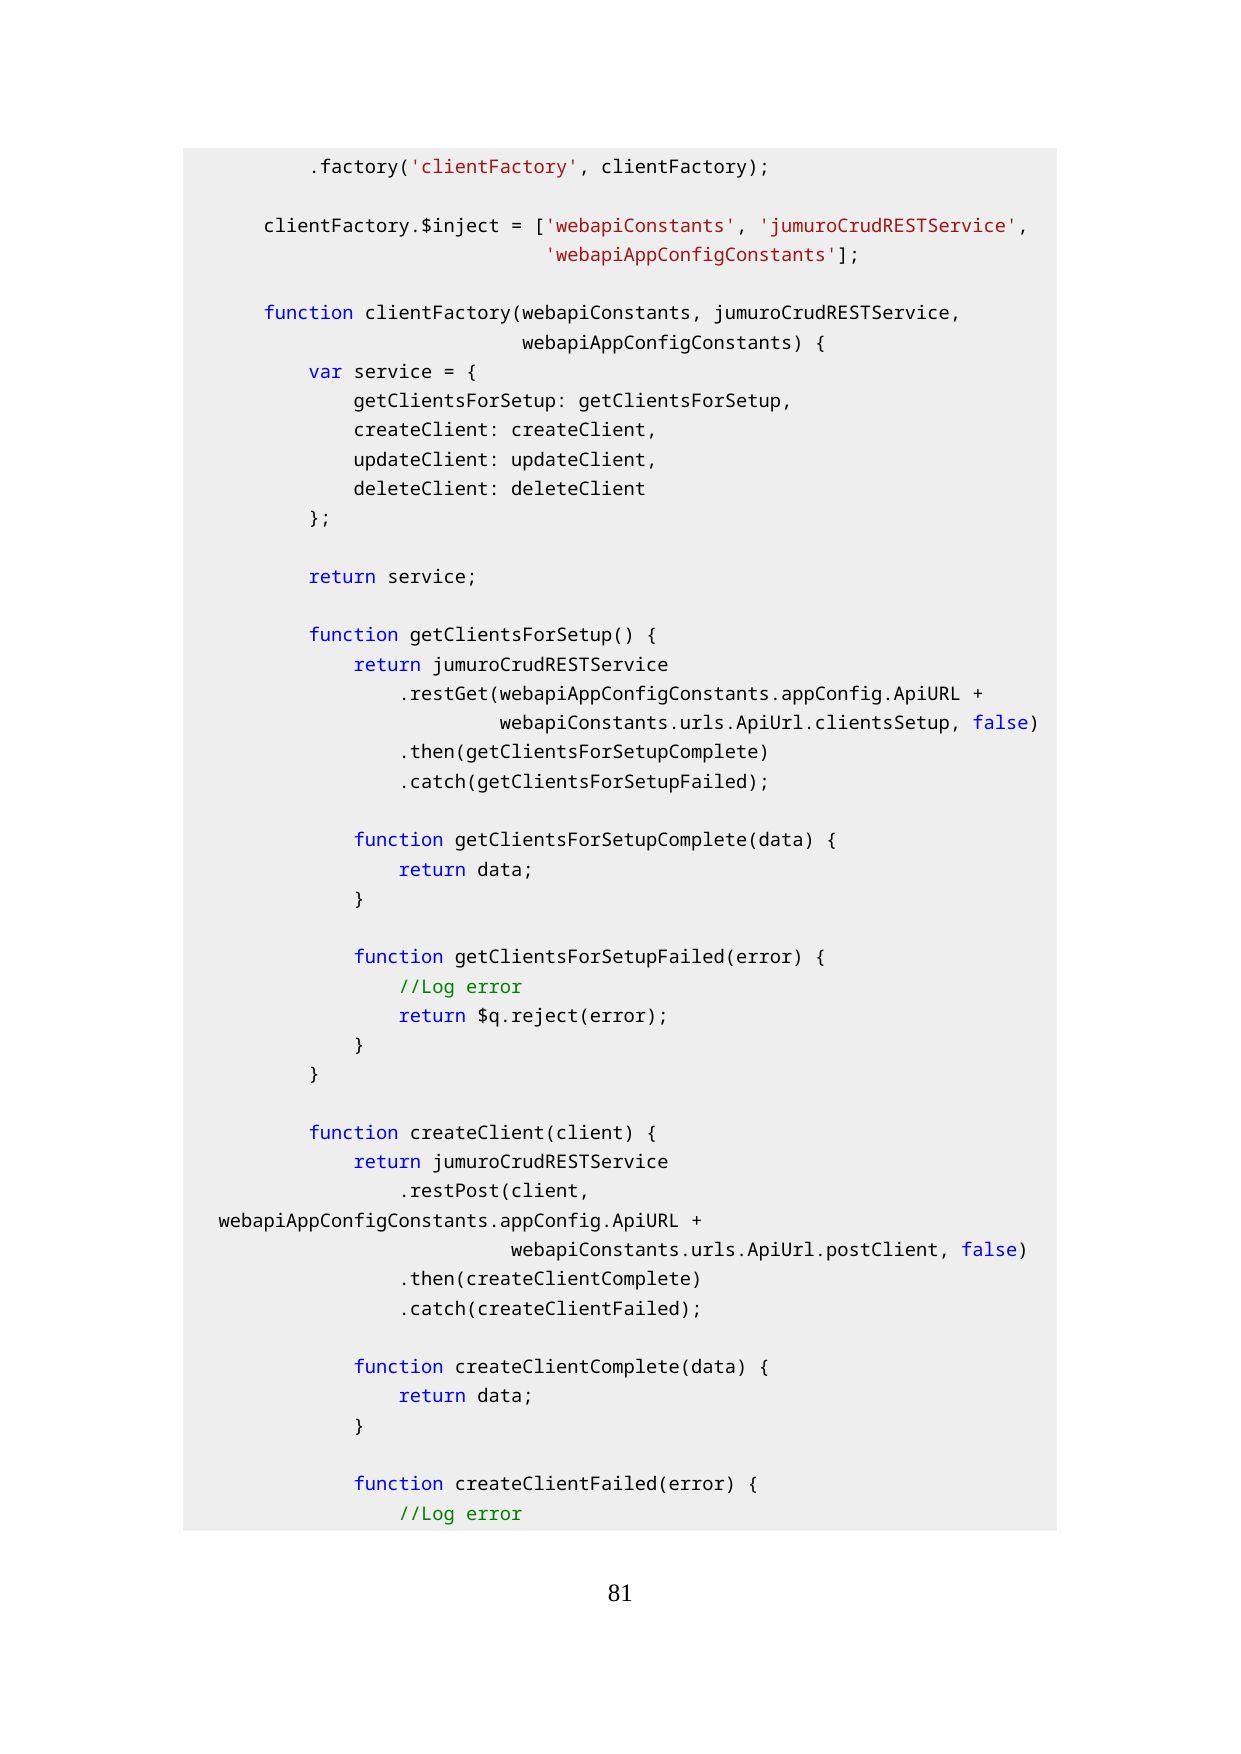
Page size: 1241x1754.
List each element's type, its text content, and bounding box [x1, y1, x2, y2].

table_header .factory('clientFactory', clientFactory); clientFactory.$inject = ['webapiConstants', 'jumuroCrudRESTService', 'webapiAppConfigConstants']; function clientFactory(webapiConstants, jumuroCrudRESTService, webapiAppConfigConstants) { var service = { getClientsForSetup: getClientsForSetup, createClient: createClient, updateClient: updateClient, deleteClient: deleteClient }; return service; function getClientsForSetup() { return jumuroCrudRESTService .restGet(webapiAppConfigConstants.appConfig.ApiURL + webapiConstants.urls.ApiUrl.clientsSetup, false) .then(getClientsForSetupComplete) .catch(getClientsForSetupFailed); function getClientsForSetupComplete(data) { return data; } function getClientsForSetupFailed(error) { //Log error return $q.reject(error); } } function createClient(client) { return jumuroCrudRESTService .restPost(client, webapiAppConfigConstants.appConfig.ApiURL + webapiConstants.urls.ApiUrl.postClient, false) .then(createClientComplete) .catch(createClientFailed); function createClientComplete(data) { return data; } function createClientFailed(error) { //Log error [183, 148, 1057, 1531]
